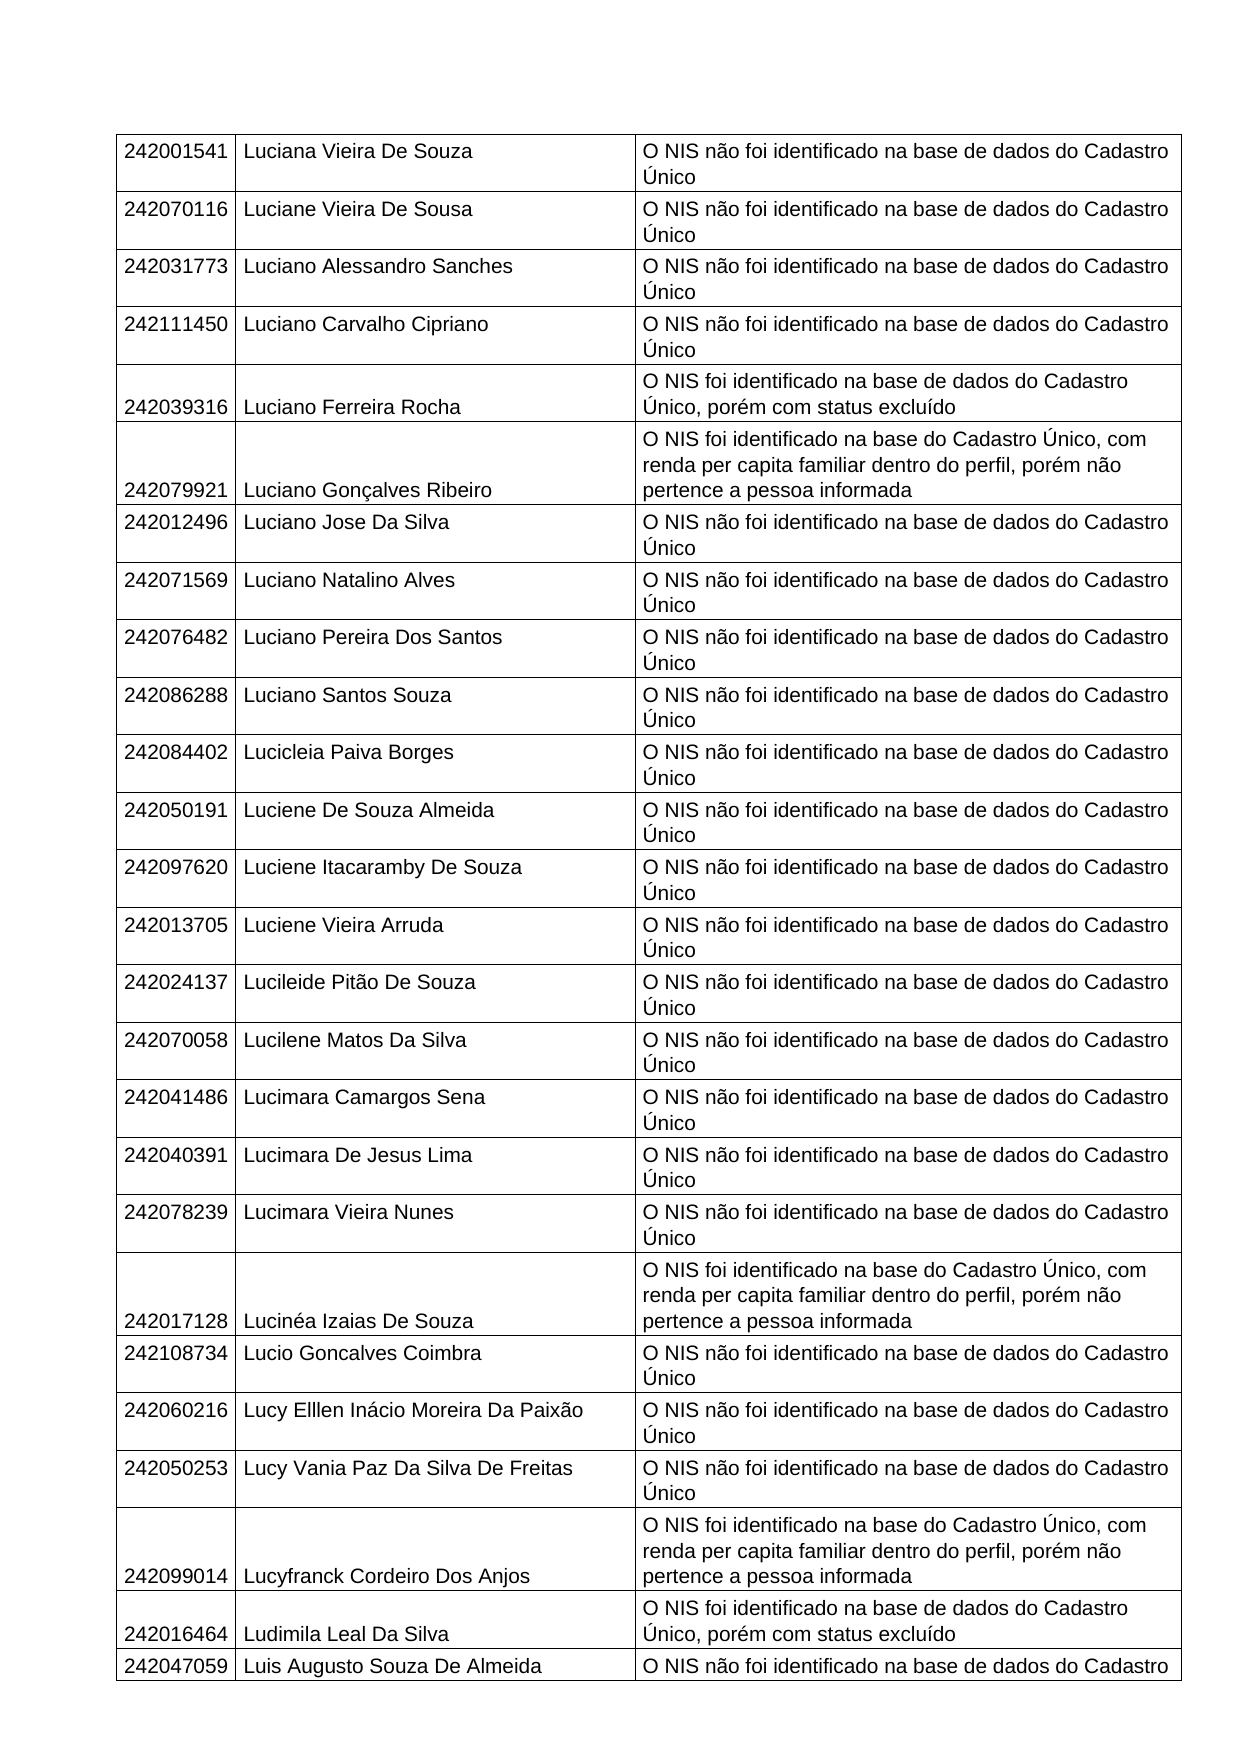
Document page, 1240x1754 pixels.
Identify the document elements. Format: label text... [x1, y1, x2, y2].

table_cell O NIS foi identificado na base do Cadastro Único, com renda per capita familiar dentro do perfil, porém não pertence a pessoa informada [636, 422, 1181, 504]
table_cell 242016464 [117, 1591, 235, 1648]
table_cell 242024137 [117, 965, 235, 1022]
table_cell Lucimara De Jesus Lima [236, 1138, 635, 1194]
table_cell 242079921 [117, 422, 235, 504]
table_cell 242097620 [117, 850, 235, 907]
table_cell Luciene Vieira Arruda [236, 908, 635, 964]
table_cell Luciano Gonçalves Ribeiro [236, 422, 635, 504]
table_cell O NIS foi identificado na base de dados do Cadastro Único, porém com status excluído [636, 365, 1181, 421]
table_cell O NIS não foi identificado na base de dados do Cadastro Único [636, 735, 1181, 792]
table_cell O NIS não foi identificado na base de dados do Cadastro Único [636, 1080, 1181, 1137]
table_cell O NIS não foi identificado na base de dados do Cadastro Único [636, 965, 1181, 1022]
table_cell Ludimila Leal Da Silva [236, 1591, 635, 1648]
table_cell 242084402 [117, 735, 235, 792]
table_cell 242076482 [117, 620, 235, 677]
table_cell Lucimara Camargos Sena [236, 1080, 635, 1137]
table_cell O NIS não foi identificado na base de dados do Cadastro Único [636, 1451, 1181, 1507]
table_cell 242060216 [117, 1393, 235, 1450]
table_cell O NIS foi identificado na base do Cadastro Único, com renda per capita familiar dentro do perfil, porém não pertence a pessoa informada [636, 1253, 1181, 1335]
table_cell 242070058 [117, 1023, 235, 1079]
table_cell 242047059 [117, 1649, 235, 1680]
table_cell O NIS não foi identificado na base de dados do Cadastro Único [636, 250, 1181, 306]
table_cell 242031773 [117, 250, 235, 306]
table_cell 242013705 [117, 908, 235, 964]
table_cell Luciane Vieira De Sousa [236, 192, 635, 248]
table_cell Lucicleia Paiva Borges [236, 735, 635, 792]
table_cell 242099014 [117, 1508, 235, 1590]
table_cell O NIS não foi identificado na base de dados do Cadastro Único [636, 1393, 1181, 1450]
table_cell O NIS não foi identificado na base de dados do Cadastro Único [636, 1138, 1181, 1194]
table_cell O NIS foi identificado na base de dados do Cadastro Único, porém com status excluído [636, 1591, 1181, 1648]
table_cell Luis Augusto Souza De Almeida [236, 1649, 635, 1680]
table_cell 242050253 [117, 1451, 235, 1507]
table_cell 242041486 [117, 1080, 235, 1137]
table_cell O NIS não foi identificado na base de dados do Cadastro Único [636, 1023, 1181, 1079]
table_cell 242050191 [117, 793, 235, 849]
table_cell Lucyfranck Cordeiro Dos Anjos [236, 1508, 635, 1590]
table_cell Lucilene Matos Da Silva [236, 1023, 635, 1079]
table_cell 242039316 [117, 365, 235, 421]
table_cell O NIS não foi identificado na base de dados do Cadastro Único [636, 192, 1181, 248]
table_cell O NIS não foi identificado na base de dados do Cadastro [636, 1649, 1181, 1680]
table_cell Luciano Carvalho Cipriano [236, 307, 635, 363]
table_cell O NIS foi identificado na base do Cadastro Único, com renda per capita familiar dentro do perfil, porém não pertence a pessoa informada [636, 1508, 1181, 1590]
table_cell Lucy Elllen Inácio Moreira Da Paixão [236, 1393, 635, 1450]
table_cell Lucy Vania Paz Da Silva De Freitas [236, 1451, 635, 1507]
table_cell O NIS não foi identificado na base de dados do Cadastro Único [636, 620, 1181, 677]
table_cell Luciano Ferreira Rocha [236, 365, 635, 421]
table_cell Lucileide Pitão De Souza [236, 965, 635, 1022]
table_cell 242071569 [117, 563, 235, 619]
table_cell O NIS não foi identificado na base de dados do Cadastro Único [636, 678, 1181, 734]
table_cell Luciene De Souza Almeida [236, 793, 635, 849]
table_cell 242012496 [117, 505, 235, 562]
table_cell O NIS não foi identificado na base de dados do Cadastro Único [636, 307, 1181, 363]
table_cell 242111450 [117, 307, 235, 363]
table_cell Luciene Itacaramby De Souza [236, 850, 635, 907]
table_cell Luciano Natalino Alves [236, 563, 635, 619]
table_cell O NIS não foi identificado na base de dados do Cadastro Único [636, 1195, 1181, 1252]
table_cell 242070116 [117, 192, 235, 248]
table_cell 242040391 [117, 1138, 235, 1194]
table_cell Lucimara Vieira Nunes [236, 1195, 635, 1252]
table_cell O NIS não foi identificado na base de dados do Cadastro Único [636, 563, 1181, 619]
table_cell O NIS não foi identificado na base de dados do Cadastro Único [636, 908, 1181, 964]
table_cell Luciana Vieira De Souza [236, 135, 635, 191]
table_cell Lucinéa Izaias De Souza [236, 1253, 635, 1335]
table_cell 242108734 [117, 1336, 235, 1392]
table_cell Luciano Jose Da Silva [236, 505, 635, 562]
table_cell O NIS não foi identificado na base de dados do Cadastro Único [636, 1336, 1181, 1392]
table_cell Luciano Alessandro Sanches [236, 250, 635, 306]
table_cell 242078239 [117, 1195, 235, 1252]
table_cell 242086288 [117, 678, 235, 734]
table_cell O NIS não foi identificado na base de dados do Cadastro Único [636, 793, 1181, 849]
table_cell O NIS não foi identificado na base de dados do Cadastro Único [636, 850, 1181, 907]
table_cell Luciano Pereira Dos Santos [236, 620, 635, 677]
table_cell 242001541 [117, 135, 235, 191]
table_cell O NIS não foi identificado na base de dados do Cadastro Único [636, 505, 1181, 562]
table_cell O NIS não foi identificado na base de dados do Cadastro Único [636, 135, 1181, 191]
table_cell Lucio Goncalves Coimbra [236, 1336, 635, 1392]
table_cell Luciano Santos Souza [236, 678, 635, 734]
table_cell 242017128 [117, 1253, 235, 1335]
